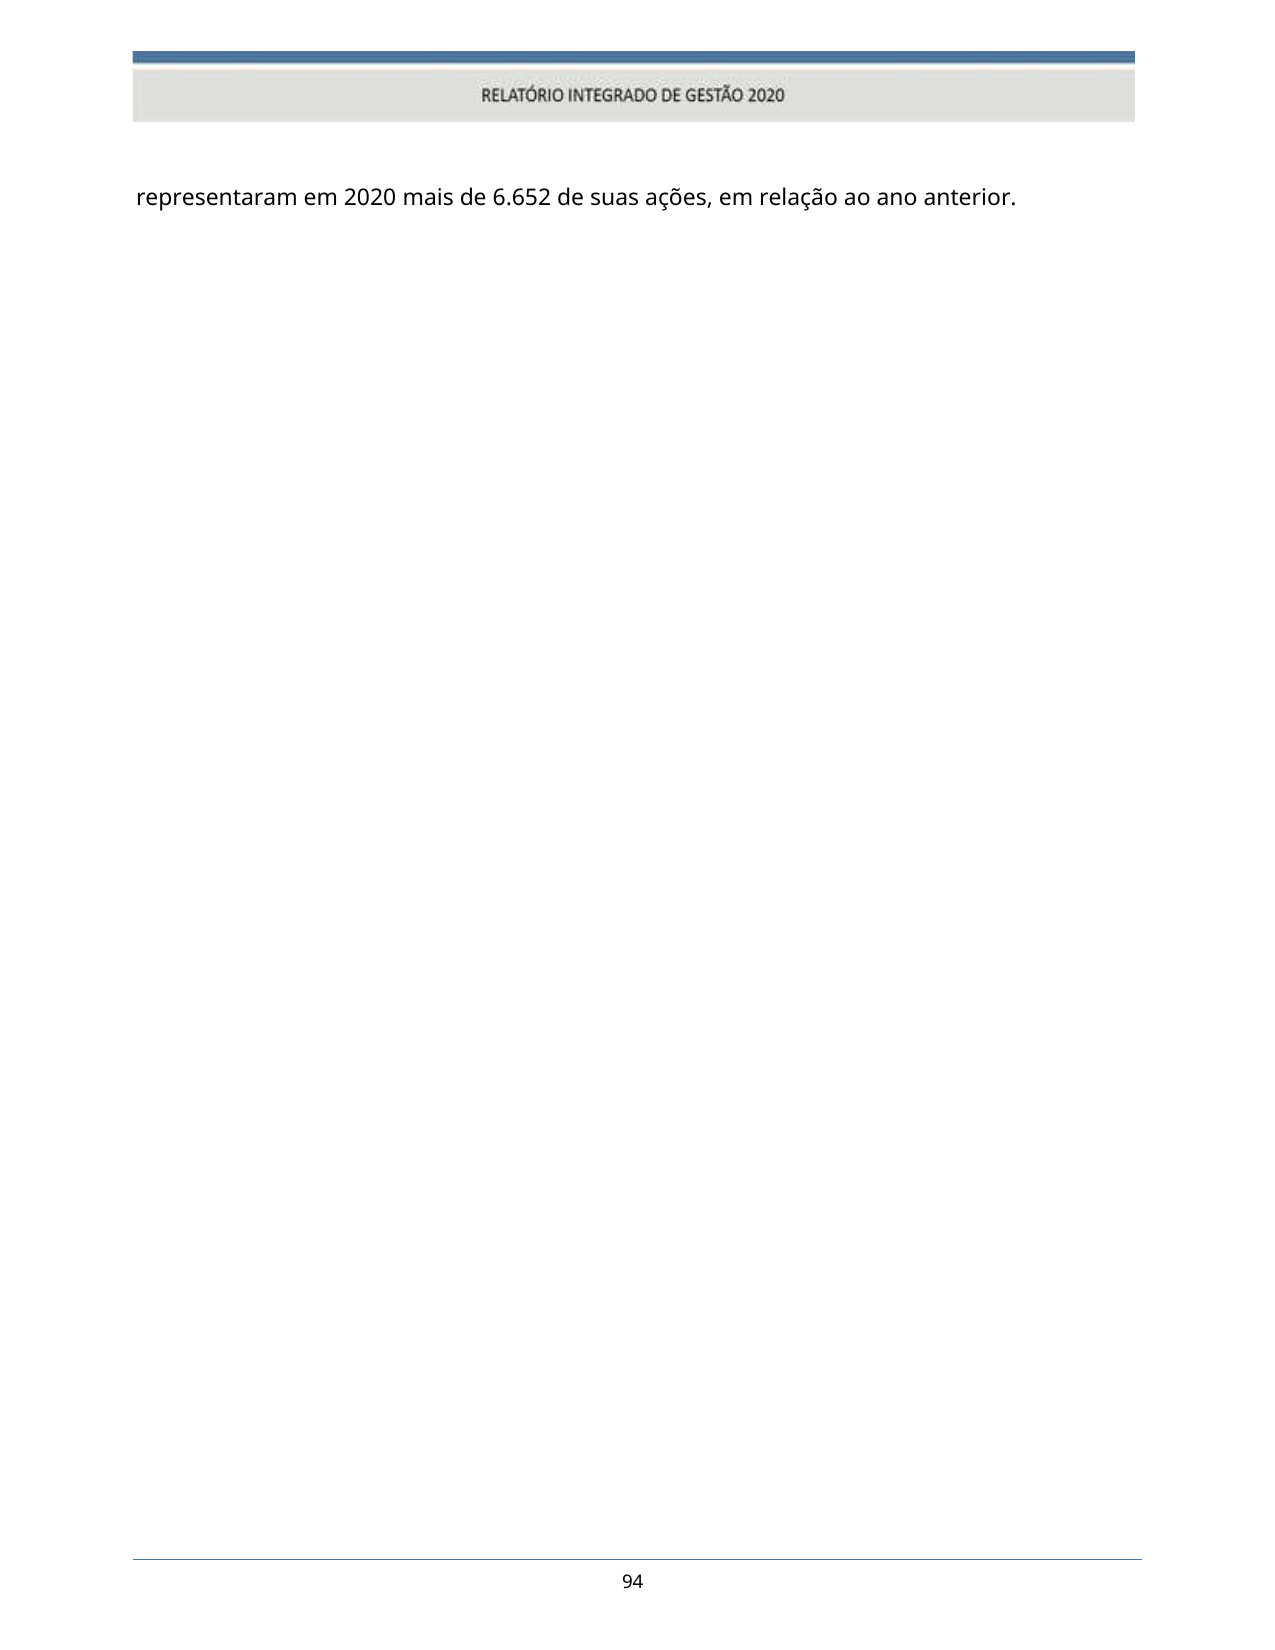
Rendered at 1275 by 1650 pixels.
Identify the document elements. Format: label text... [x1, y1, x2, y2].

text representaram em 2020 mais de 6.652 de suas ações, em relação ao ano anterior. [136, 181, 1139, 212]
